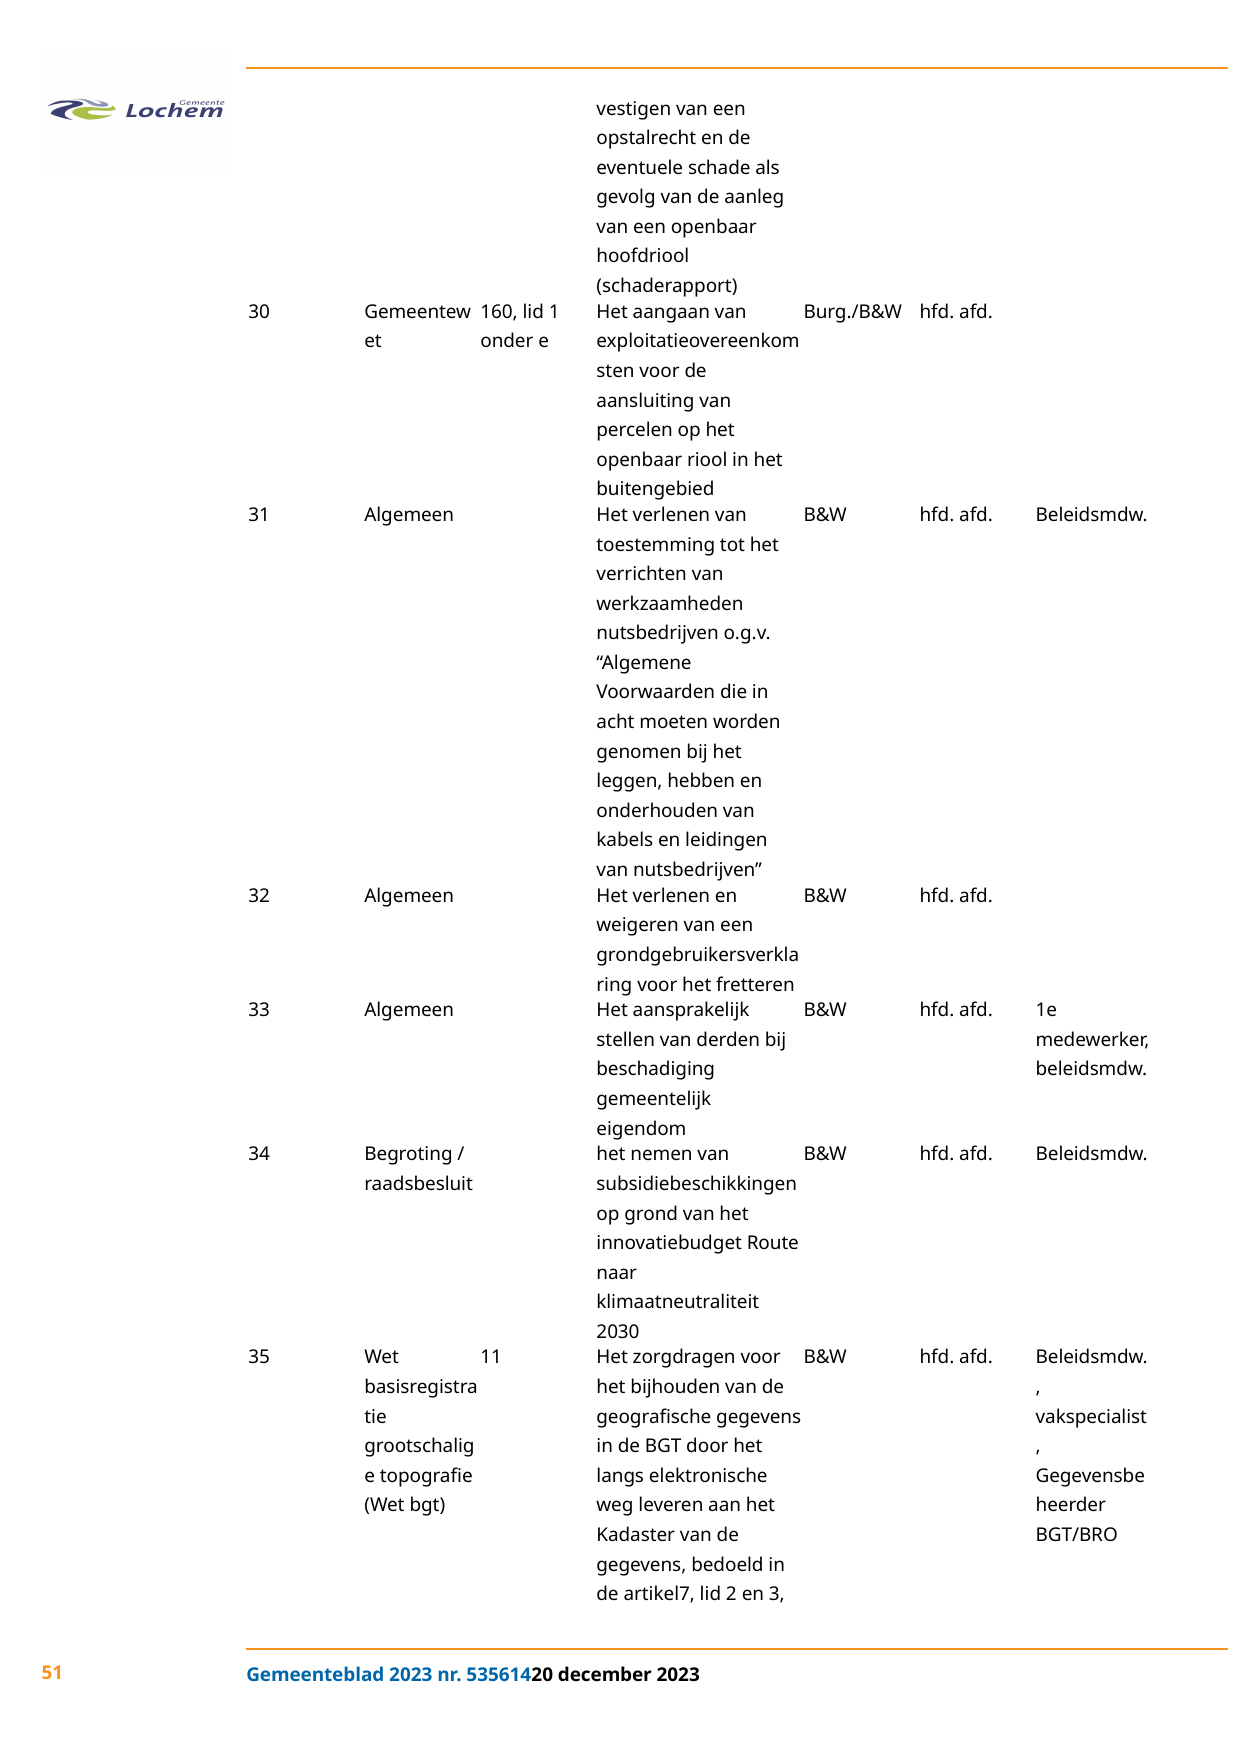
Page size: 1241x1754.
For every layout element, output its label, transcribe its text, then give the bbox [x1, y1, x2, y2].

table_cell Gemeentewet [364, 298, 480, 501]
table_cell [803, 95, 919, 298]
table_cell hfd. afd. [919, 1344, 1035, 1606]
table_cell Het zorgdragen voor het bijhouden van de geografische gegevens in de BGT door het langs elektronische weg leveren aan het Kadaster van de gegevens, bedoeld in de artikel7, lid 2 en 3, [596, 1344, 803, 1606]
table_cell Het aansprakelijk stellen van derden bij beschadiging gemeentelijk eigendom [596, 996, 803, 1141]
table_cell 32 [248, 882, 364, 996]
table_cell [480, 1141, 596, 1344]
table_cell [1035, 298, 1152, 501]
table_cell [919, 95, 1035, 298]
table_cell hfd. afd. [919, 996, 1035, 1141]
table_cell het nemen van subsidiebeschikkingen op grond van het innovatiebudget Route naar klimaatneutraliteit 2030 [596, 1141, 803, 1344]
table_cell Algemeen [364, 501, 480, 882]
table_cell Beleidsmdw., vakspecialist, Gegevensbeheerder BGT/BRO [1035, 1344, 1152, 1606]
table_cell B&W [803, 501, 919, 882]
table_cell 33 [248, 996, 364, 1141]
table_cell Algemeen [364, 996, 480, 1141]
table_cell Het verlenen en weigeren van een grondgebruikersverklaring voor het fretteren [596, 882, 803, 996]
table_cell [1035, 95, 1152, 298]
table_cell [480, 996, 596, 1141]
table_cell 34 [248, 1141, 364, 1344]
table_cell Burg./B&W [803, 298, 919, 501]
table_cell [480, 95, 596, 298]
table_cell Beleidsmdw. [1035, 501, 1152, 882]
table_cell hfd. afd. [919, 882, 1035, 996]
table_cell hfd. afd. [919, 501, 1035, 882]
table_cell vestigen van een opstalrecht en de eventuele schade als gevolg van de aanleg van een openbaar hoofdriool (schaderapport) [596, 95, 803, 298]
table_cell 11 [480, 1344, 596, 1606]
table_cell 35 [248, 1344, 364, 1606]
table_cell Algemeen [364, 882, 480, 996]
table_cell Wet basisregistratie grootschalige topografie (Wet bgt) [364, 1344, 480, 1606]
table_cell B&W [803, 1344, 919, 1606]
table_cell 160, lid 1 onder e [480, 298, 596, 501]
table_cell [1035, 882, 1152, 996]
table_cell 30 [248, 298, 364, 501]
table_cell B&W [803, 882, 919, 996]
table_cell [248, 95, 364, 298]
table_cell B&W [803, 1141, 919, 1344]
table_cell hfd. afd. [919, 298, 1035, 501]
table_cell 31 [248, 501, 364, 882]
table_cell [480, 501, 596, 882]
table_cell [364, 95, 480, 298]
table_cell [480, 882, 596, 996]
table_cell 1e medewerker, beleidsmdw. [1035, 996, 1152, 1141]
table_cell B&W [803, 996, 919, 1141]
table_cell Beleidsmdw. [1035, 1141, 1152, 1344]
table_cell Het aangaan van exploitatieovereenkomsten voor de aansluiting van percelen op het openbaar riool in het buitengebied [596, 298, 803, 501]
table_cell Begroting / raadsbesluit [364, 1141, 480, 1344]
table_cell Het verlenen van toestemming tot het verrichten van werkzaamheden nutsbedrijven o.g.v. “Algemene Voorwaarden die in acht moeten worden genomen bij het leggen, hebben en onderhouden van kabels en leidingen van nutsbedrijven” [596, 501, 803, 882]
table_cell hfd. afd. [919, 1141, 1035, 1344]
picture [41, 47, 231, 172]
